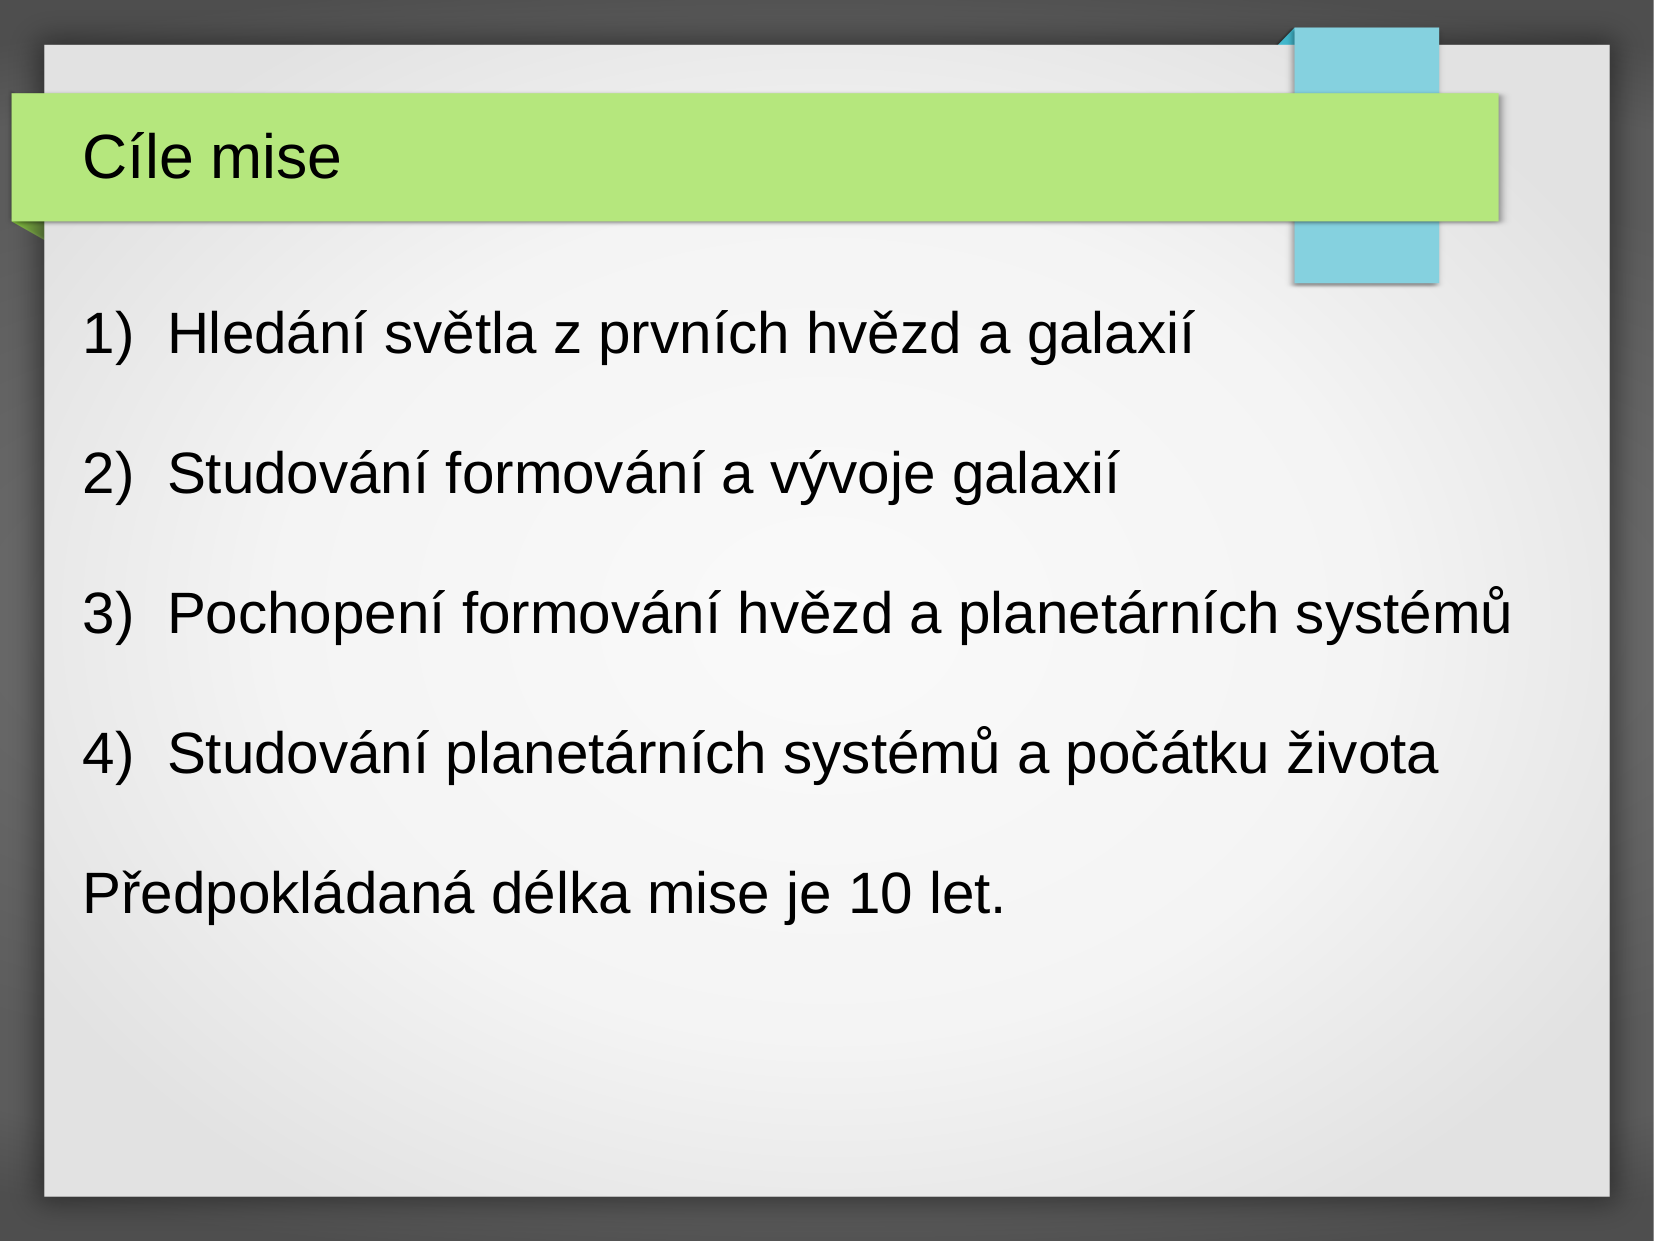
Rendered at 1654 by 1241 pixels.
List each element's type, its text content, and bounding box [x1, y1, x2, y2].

title Cíle mise [82, 94, 1264, 213]
picture [0, 0, 1654, 1241]
list Hledání světla z prvních hvězd a galaxií Studování formování a vývoje galaxií Pochopení formování hvězd a planetárních systémů Studování planetárních systémů a počátku života Předpokládaná délka mise je 10 let. [82, 295, 1548, 1015]
